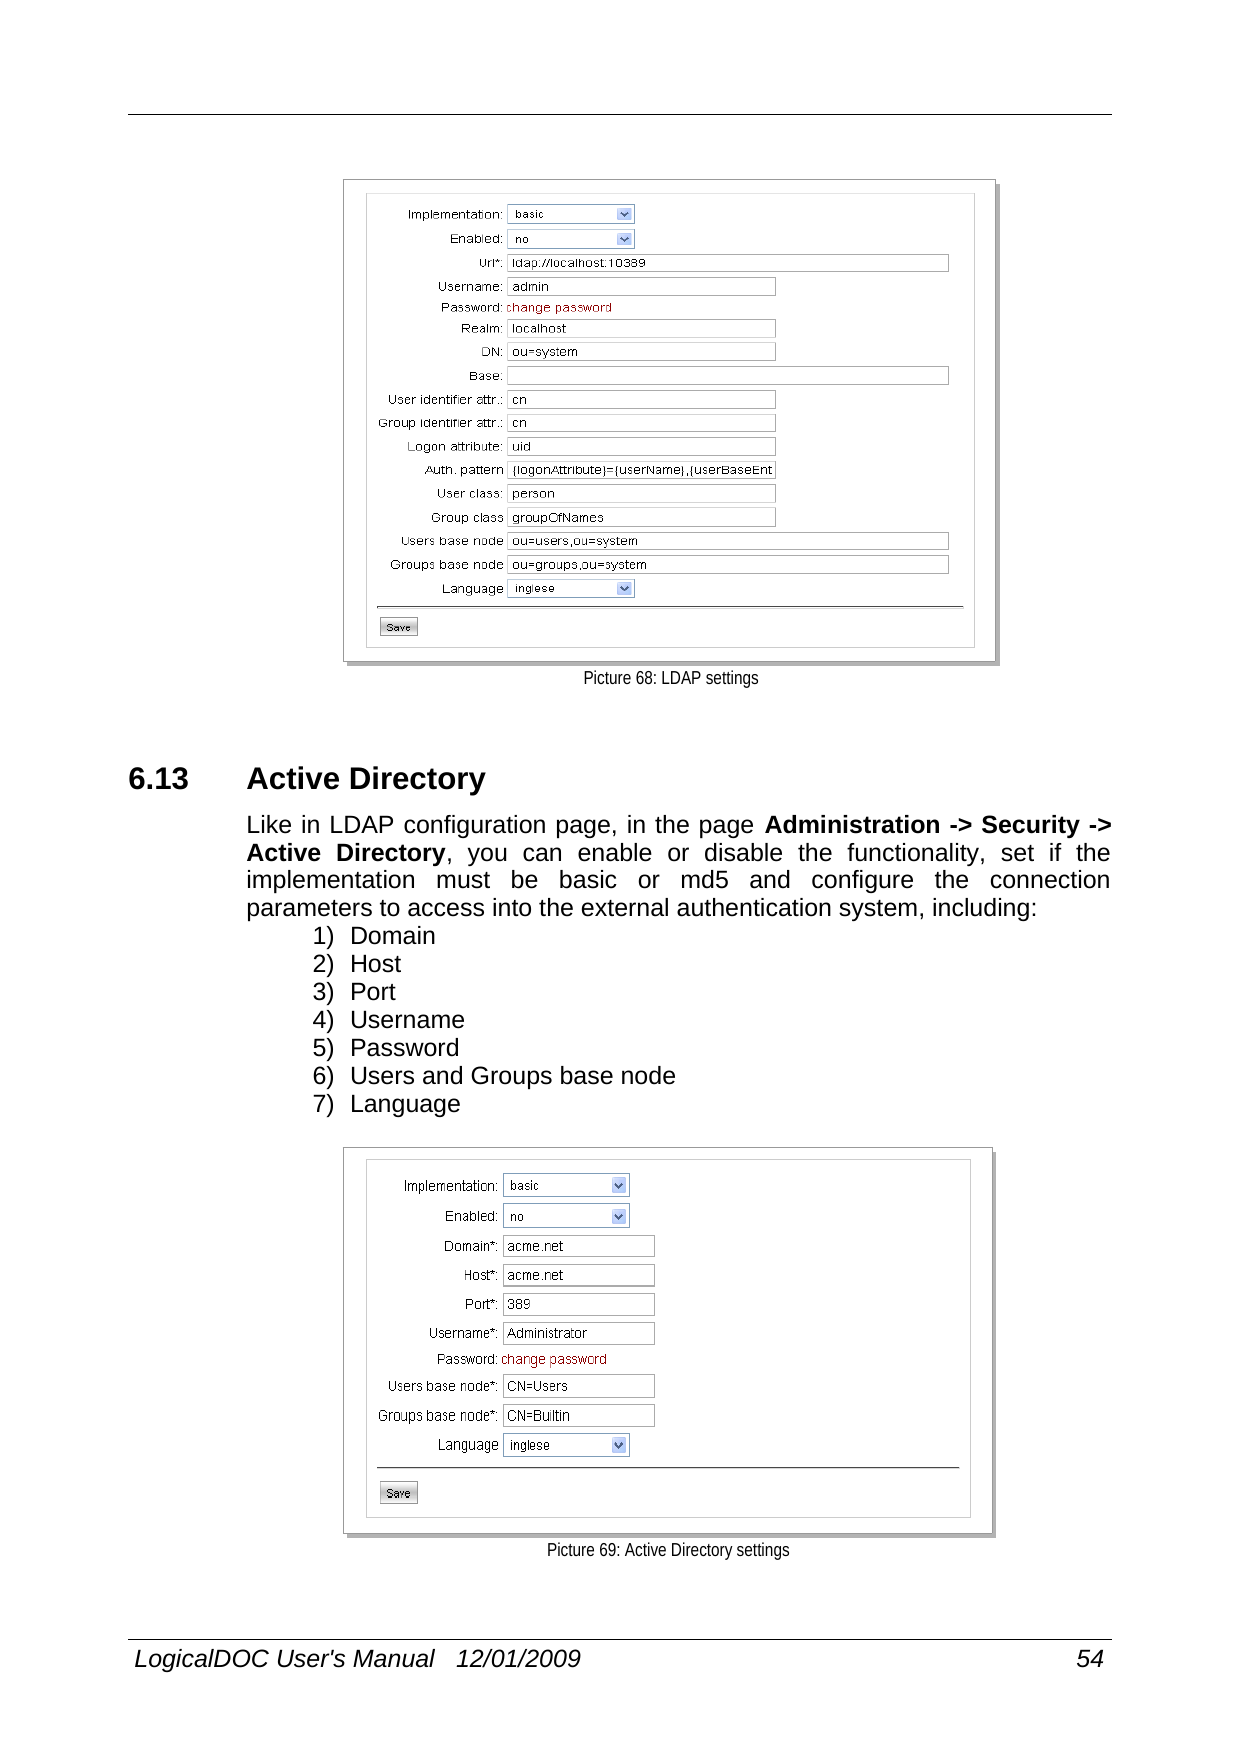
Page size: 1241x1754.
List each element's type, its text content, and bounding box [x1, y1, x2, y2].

picture [359, 188, 979, 652]
subtitle Active Directory [128, 761, 1112, 796]
list Users and Groups base node [312, 1062, 1112, 1089]
list Port [312, 978, 1112, 1006]
list Host [312, 950, 1112, 978]
text Like in LDAP configuration page, in the page Administration -> Security -> Active Directory, you can enable or disable the functionality, set if the implementation must be basic or md5 and configure the connection parameters to access into the external authentication system, including: [246, 810, 1112, 922]
list Password [312, 1034, 1112, 1062]
picture [359, 1156, 976, 1524]
text Picture 68: LDAP settings [342, 661, 999, 687]
list Username [312, 1006, 1112, 1034]
list Domain [312, 922, 1112, 950]
list Language [312, 1089, 1112, 1117]
text Picture 69: Active Directory settings [342, 1533, 994, 1560]
